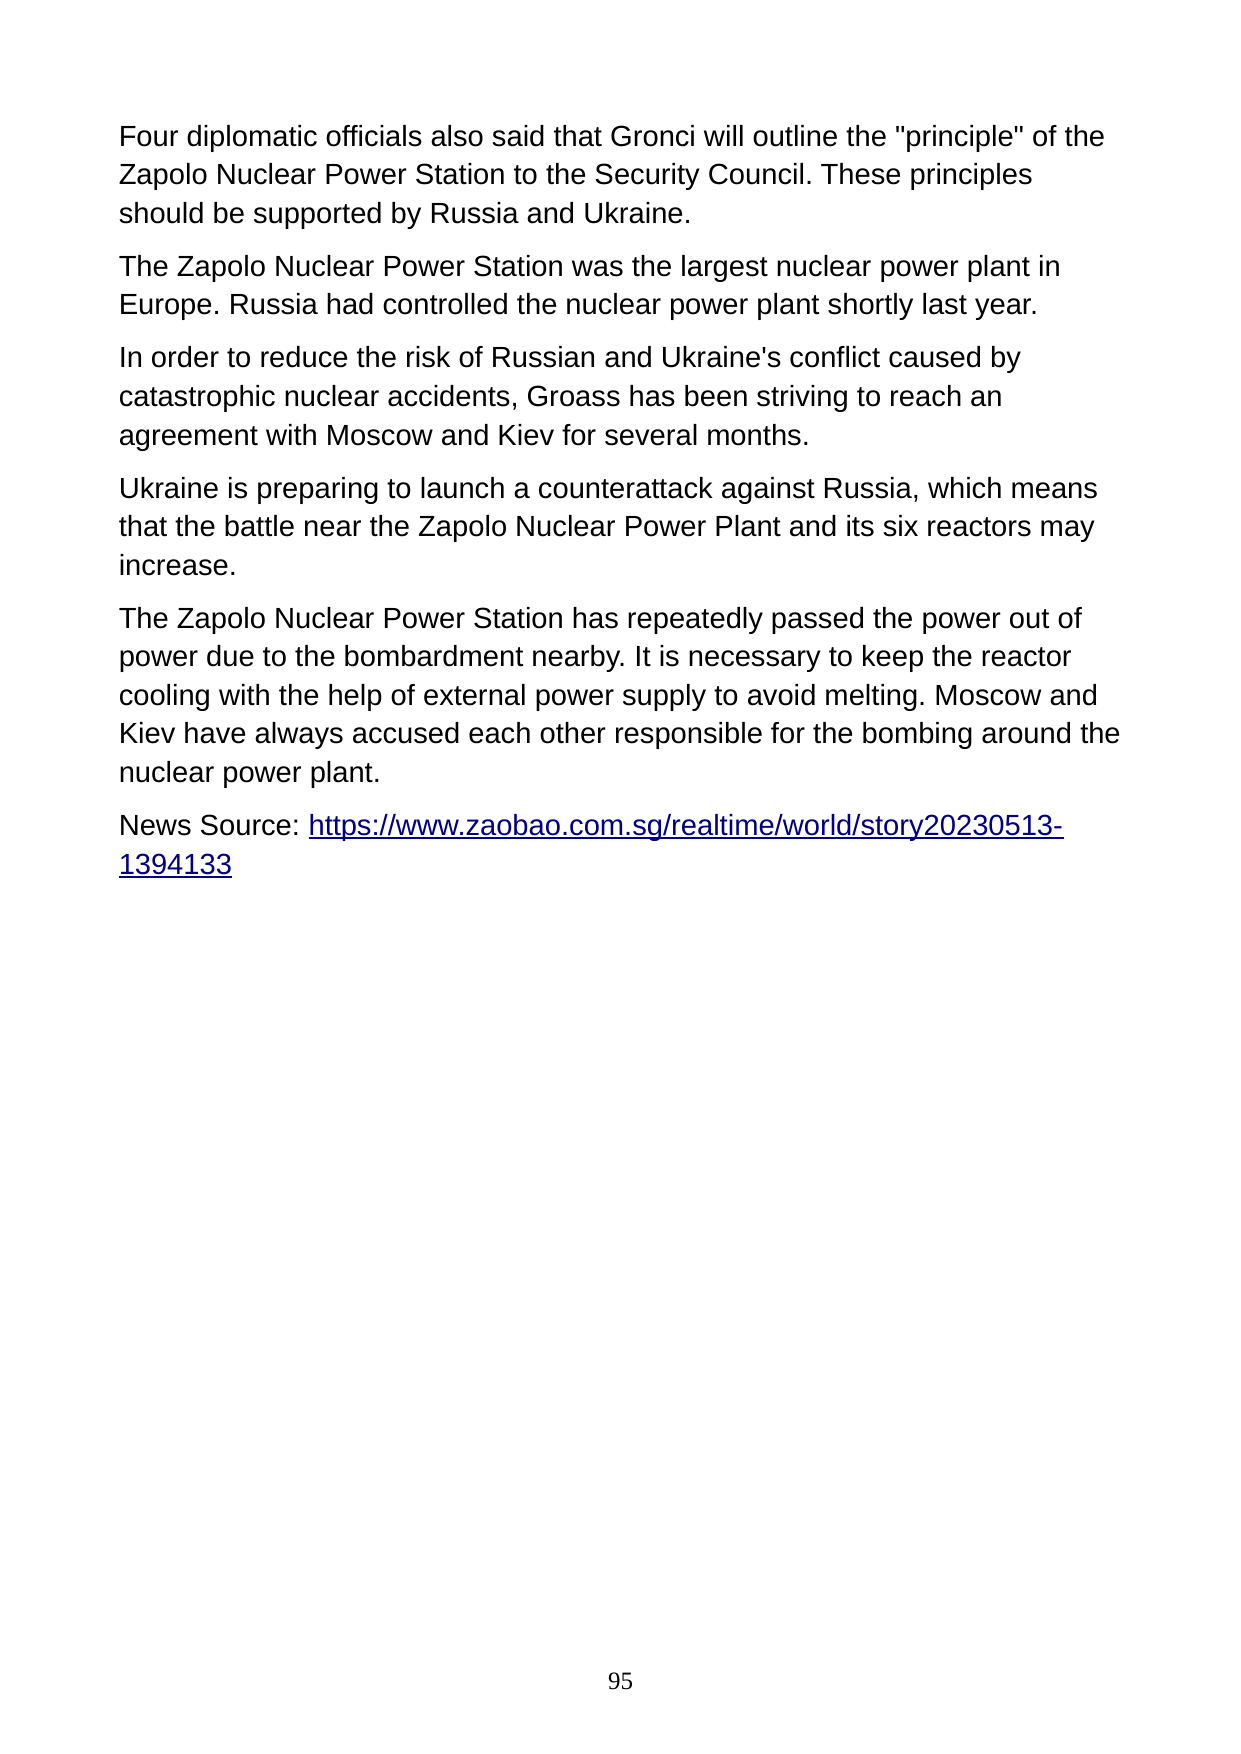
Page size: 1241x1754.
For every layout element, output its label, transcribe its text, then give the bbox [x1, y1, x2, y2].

text Ukraine is preparing to launch a counterattack against Russia, which means that the battle near the Zapolo Nuclear Power Plant and its six reactors may increase. [118, 471, 1122, 581]
text Four diplomatic officials also said that Gronci will outline the "principle" of the Zapolo Nuclear Power Station to the Security Council. These principles should be supported by Russia and Ukraine. [118, 118, 1122, 229]
text The Zapolo Nuclear Power Station has repeatedly passed the power out of power due to the bombardment nearby. It is necessary to keep the reactor cooling with the help of external power supply to avoid melting. Moscow and Kiev have always accused each other responsible for the bombing around the nuclear power plant. [118, 601, 1122, 788]
text The Zapolo Nuclear Power Station was the largest nuclear power plant in Europe. Russia had controlled the nuclear power plant shortly last year. [118, 249, 1122, 321]
text News Source: https://www.zaobao.com.sg/realtime/world/story20230513-1394133 [118, 808, 1122, 880]
text In order to reduce the risk of Russian and Ukraine's conflict caused by catastrophic nuclear accidents, Groass has been striving to reach an agreement with Moscow and Kiev for several months. [118, 340, 1122, 451]
